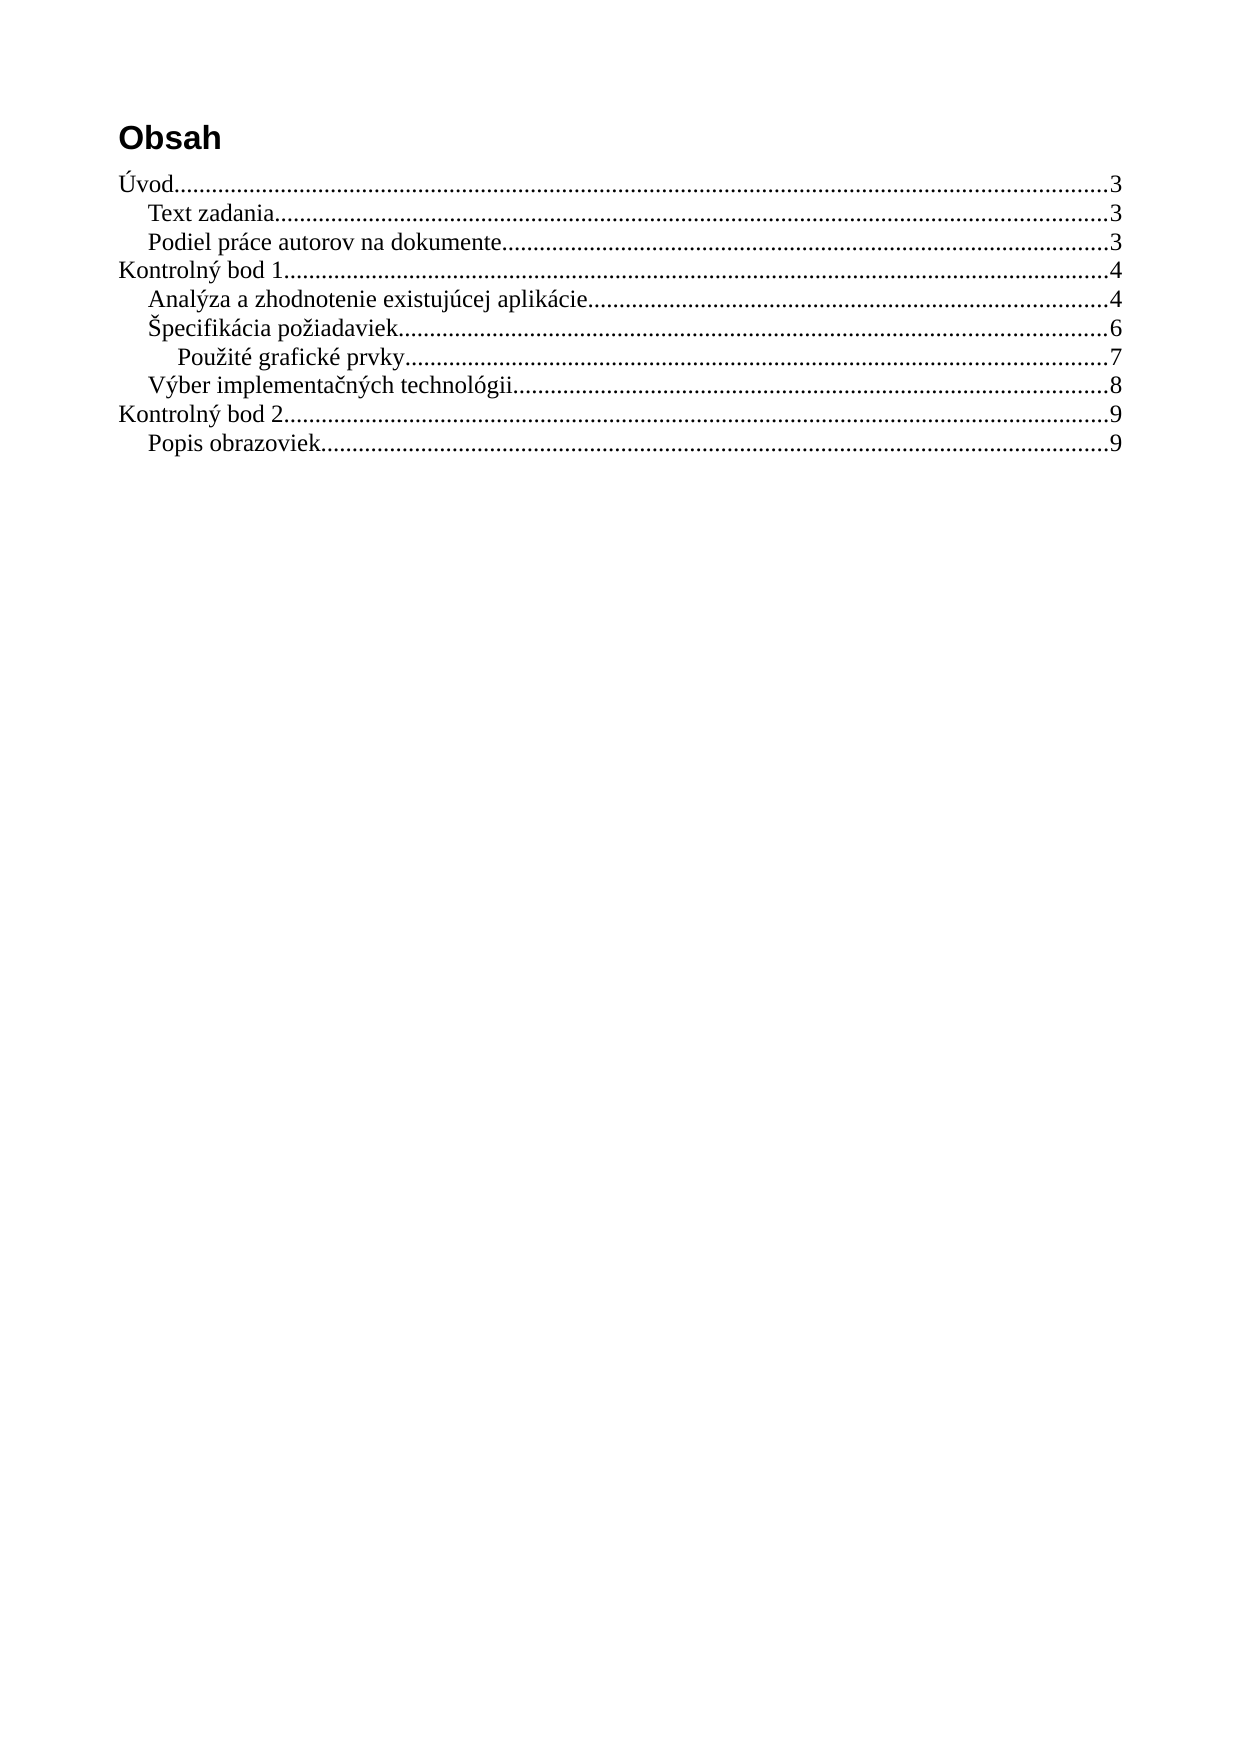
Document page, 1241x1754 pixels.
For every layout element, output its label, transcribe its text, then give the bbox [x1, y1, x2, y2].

text Popis obrazoviek 9 [148, 428, 1122, 457]
text Kontrolný bod 1 4 [118, 255, 1122, 284]
text Podiel práce autorov na dokumente 3 [148, 227, 1122, 255]
text Kontrolný bod 2 9 [118, 399, 1122, 428]
subtitle Obsah [118, 118, 1122, 157]
text Analýza a zhodnotenie existujúcej aplikácie 4 [148, 284, 1122, 313]
text Použité grafické prvky 7 [177, 342, 1122, 370]
text Úvod 3 [118, 169, 1122, 198]
text Špecifikácia požiadaviek 6 [148, 313, 1122, 342]
text Text zadania 3 [148, 198, 1122, 227]
text Výber implementačných technológii 8 [148, 370, 1122, 399]
